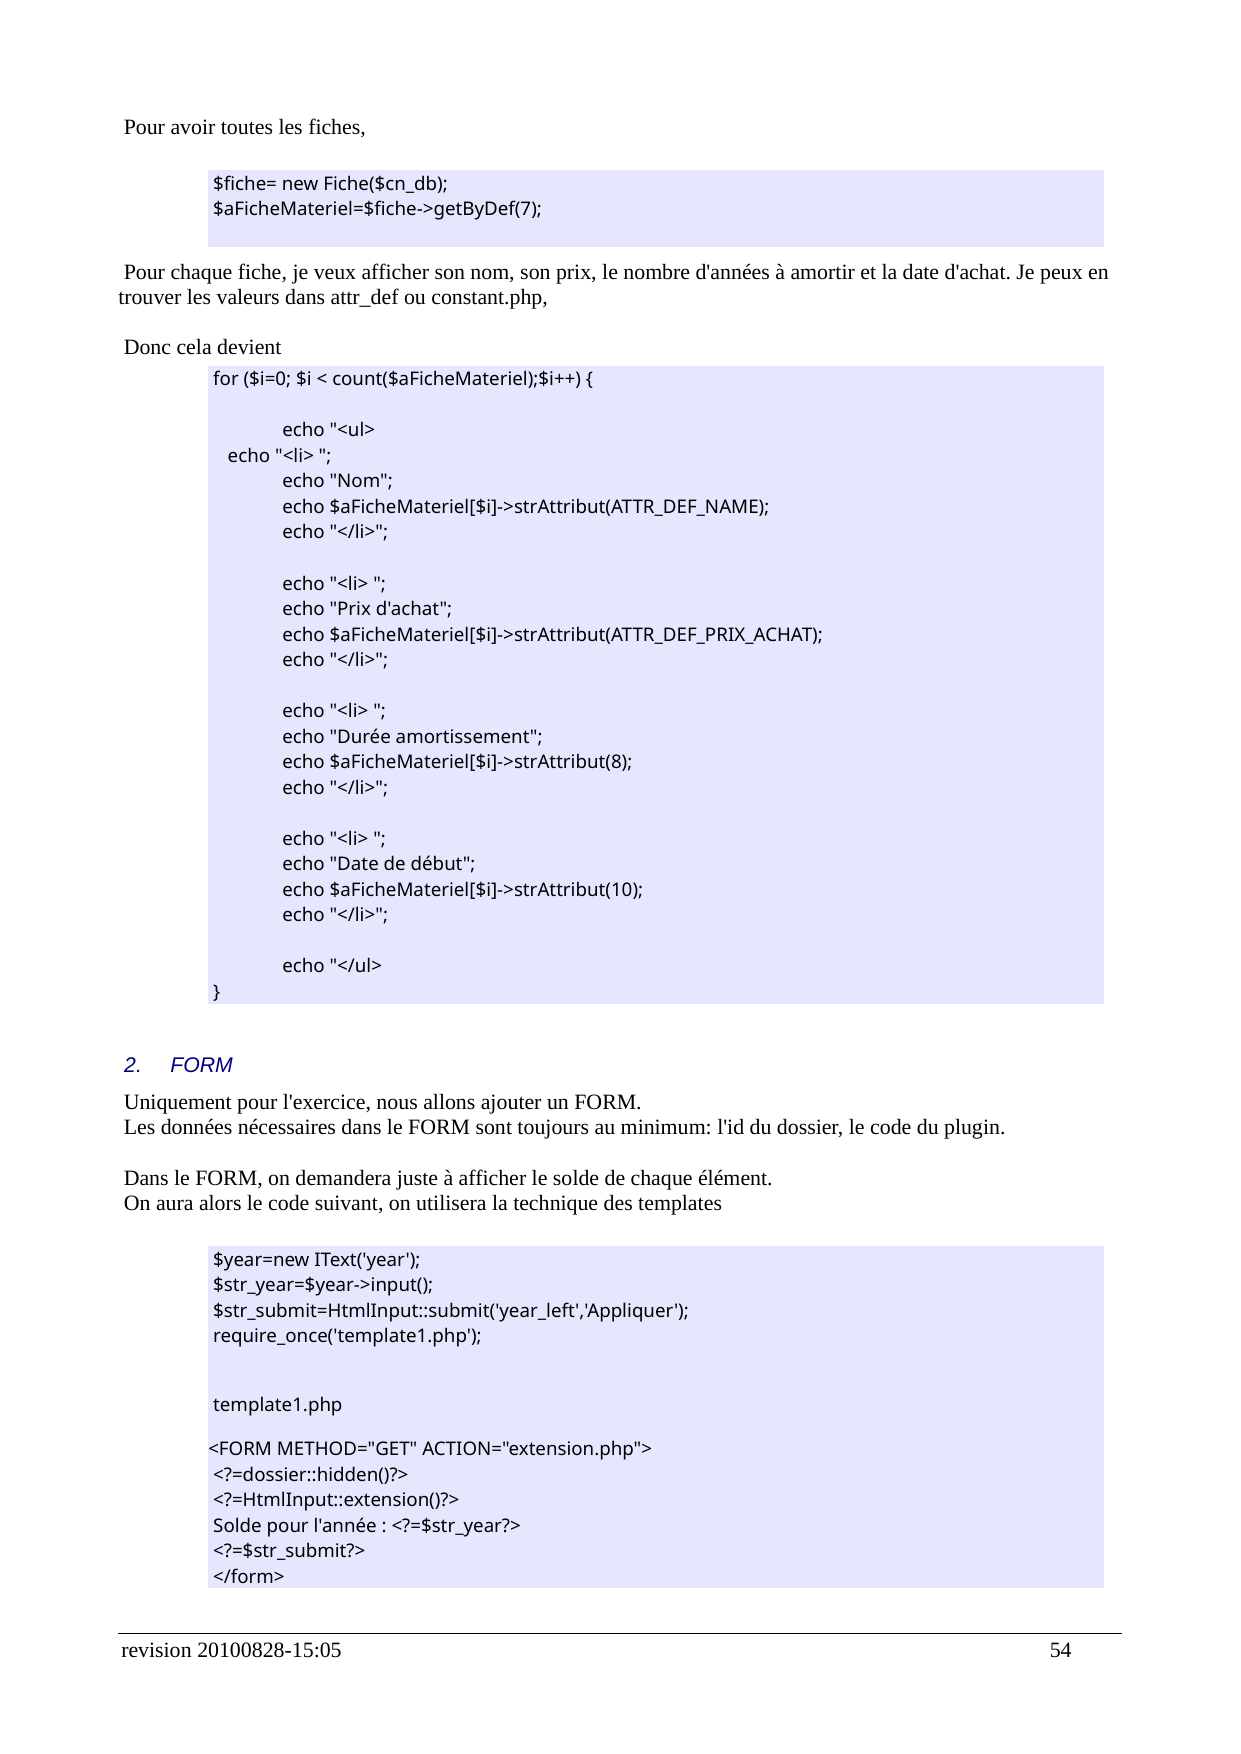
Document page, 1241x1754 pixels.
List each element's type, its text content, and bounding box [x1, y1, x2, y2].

text <FORM METHOD="GET" ACTION="extension.php"> <?=dossier::hidden()?> <?=HtmlInput::extension()?> Solde pour l'année : <?=$str_year?> <?=$str_submit?> </form> [208, 1435, 1104, 1588]
text for ($i=0; $i < count($aFicheMateriel);$i++) { echo "<ul> echo "<li> "; echo "Nom"; echo $aFicheMateriel[$i]->strAttribut(ATTR_DEF_NAME); echo "</li>"; echo "<li> "; echo "Prix d'achat"; echo $aFicheMateriel[$i]->strAttribut(ATTR_DEF_PRIX_ACHAT); echo "</li>"; echo "<li> "; echo "Durée amortissement"; echo $aFicheMateriel[$i]->strAttribut(8); echo "</li>"; echo "<li> "; echo "Date de début"; echo $aFicheMateriel[$i]->strAttribut(10); echo "</li>"; echo "</ul> } [208, 366, 1104, 1004]
subtitle FORM [118, 1053, 1122, 1077]
text Donc cela devient [118, 334, 1122, 359]
text $year=new IText('year'); $str_year=$year->input(); $str_submit=HtmlInput::submit('year_left','Appliquer'); require_once('template1.php'); [208, 1246, 1104, 1348]
text template1.php [208, 1366, 1104, 1417]
text $fiche= new Fiche($cn_db); $aFicheMateriel=$fiche->getByDef(7); [208, 170, 1104, 247]
text Uniquement pour l'exercice, nous allons ajouter un FORM. Les données nécessaires dans le FORM sont toujours au minimum: l'id du dossier, le code du plugin. Dans le FORM, on demandera juste à afficher le solde de chaque élément. On aura alors le code suivant, on utilisera la technique des templates [118, 1089, 1122, 1240]
text Pour chaque fiche, je veux afficher son nom, son prix, le nombre d'années à amortir et la date d'achat. Je peux en trouver les valeurs dans attr_def ou constant.php, [118, 259, 1122, 334]
text Pour avoir toutes les fiches, [118, 88, 1122, 164]
